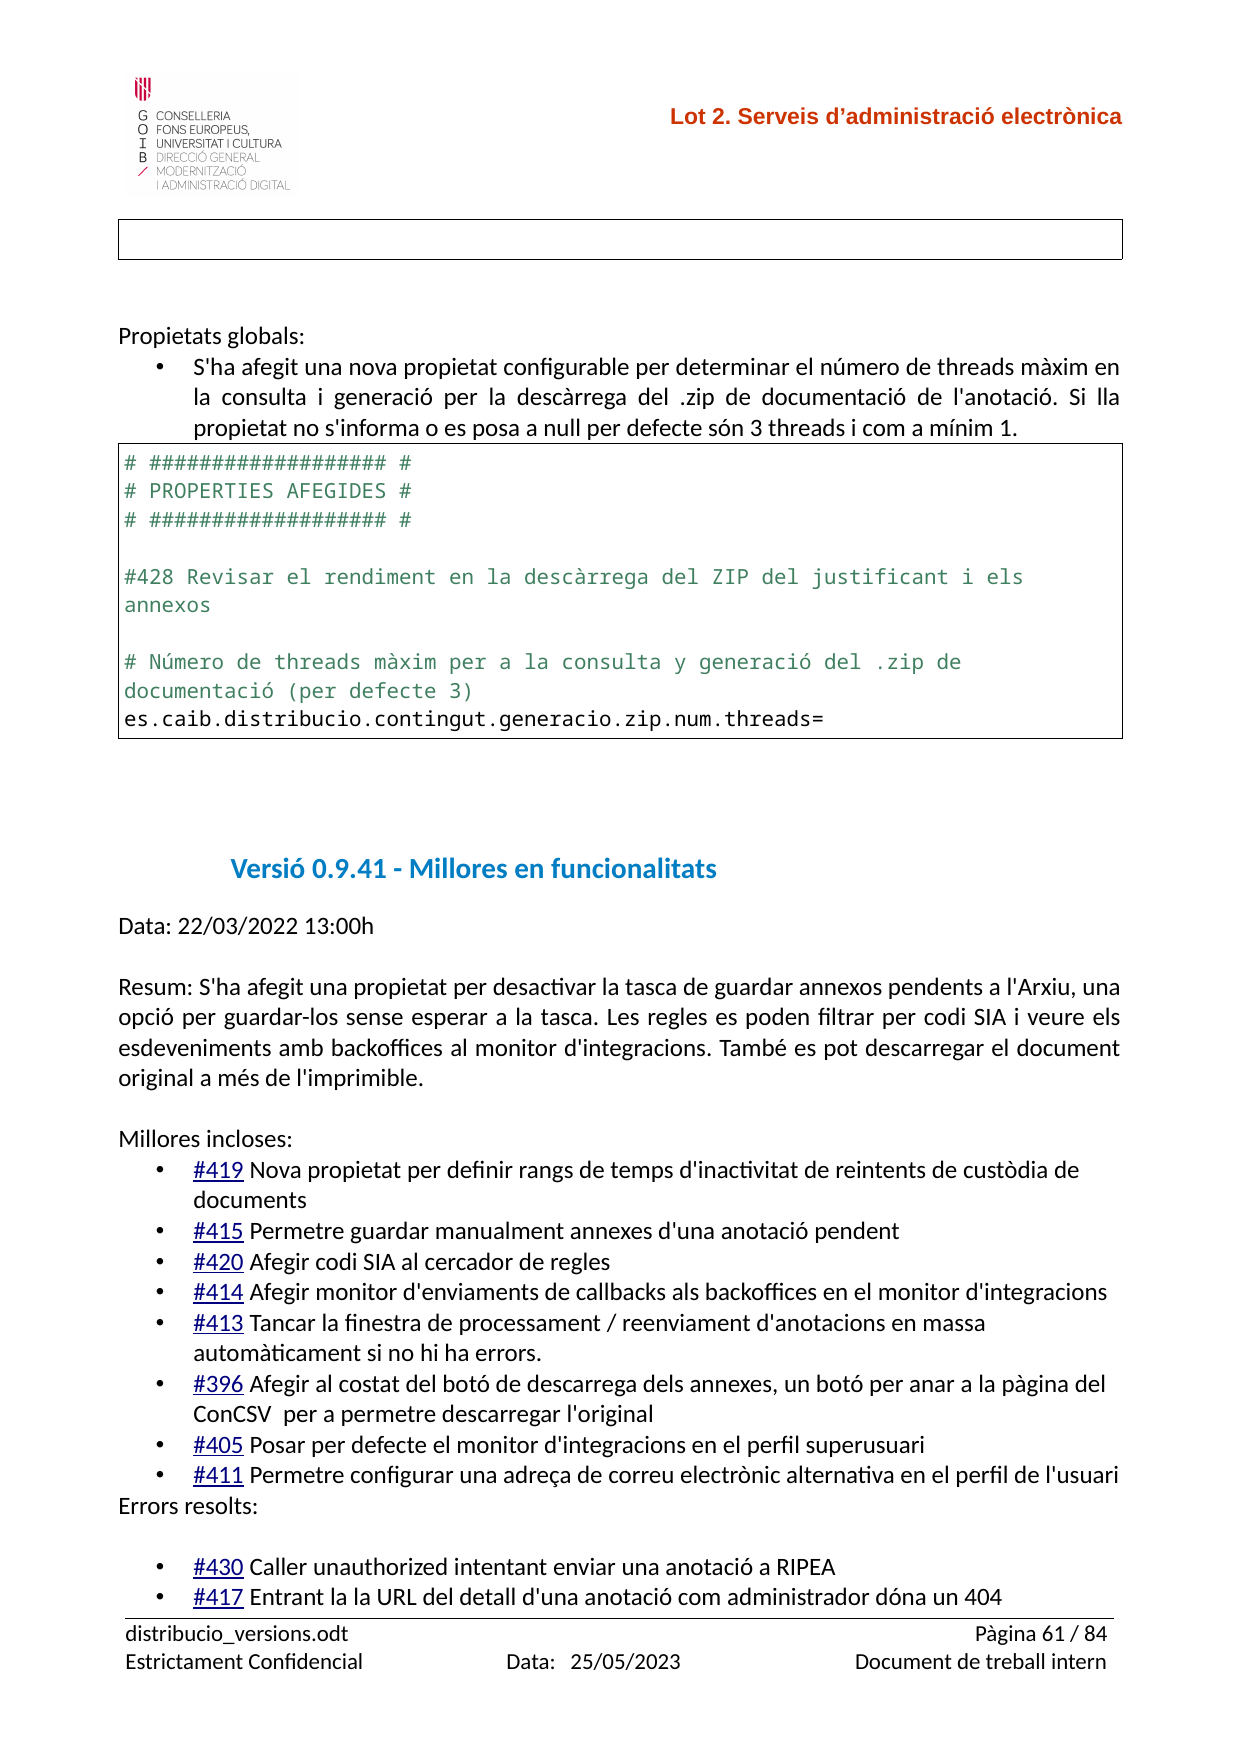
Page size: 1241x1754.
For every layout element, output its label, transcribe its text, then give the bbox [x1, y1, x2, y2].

list #415 Permetre guardar manualment annexes d'una anotació pendent [156, 1215, 1122, 1246]
list #411 Permetre configurar una adreça de correu electrònic alternativa en el perfil de l'usuari [156, 1459, 1122, 1490]
text Millores incloses: [118, 1123, 1122, 1154]
list #396 Afegir al costat del botó de descarrega dels annexes, un botó per anar a la pàgina del ConCSV per a permetre descarregar l'original [156, 1368, 1122, 1429]
list S'ha afegit una nova propietat configurable per determinar el número de threads màxim en la consulta i generació per la descàrrega del .zip de documentació de l'anotació. Si lla propietat no s'informa o es posa a null per defecte són 3 threads i com a mínim 1. [156, 351, 1122, 442]
table_header [119, 220, 1122, 259]
list #413 Tancar la finestra de processament / reenviament d'anotacions en massa automàticament si no hi ha errors. [156, 1307, 1122, 1368]
text Resum: S'ha afegit una propietat per desactivar la tasca de guardar annexos pendents a l'Arxiu, una opció per guardar-los sense esperar a la tasca. Les regles es poden filtrar per codi SIA i veure els esdeveniments amb backoffices al monitor d'integracions. També es pot descarregar el document original a més de l'imprimible. [118, 971, 1122, 1093]
list #419 Nova propietat per definir rangs de temps d'inactivitat de reintents de custòdia de documents [156, 1154, 1122, 1215]
list #430 Caller unauthorized intentant enviar una anotació a RIPEA [156, 1551, 1122, 1581]
list #420 Afegir codi SIA al cercador de regles [156, 1246, 1122, 1276]
subtitle Versió 0.9.41 - Millores en funcionalitats [153, 851, 1122, 886]
list #414 Afegir monitor d'enviaments de callbacks als backoffices en el monitor d'integracions [156, 1276, 1122, 1307]
text Propietats globals: [118, 320, 1122, 351]
text Errors resolts: [118, 1490, 1122, 1520]
list #417 Entrant la la URL del detall d'una anotació com administrador dóna un 404 [156, 1581, 1122, 1612]
picture [126, 70, 299, 197]
text Data: 22/03/2022 13:00h [118, 910, 1122, 940]
list #405 Posar per defecte el monitor d'integracions en el perfil superusuari [156, 1429, 1122, 1459]
table_header # ################### # # PROPERTIES AFEGIDES # # ################### # #428 Revisar el rendiment en la descàrrega del ZIP del justificant i els annexos # Número de threads màxim per a la consulta y generació del .zip de documentació (per defecte 3) es.caib.distribucio.contingut.generacio.zip.num.threads= [119, 444, 1122, 738]
